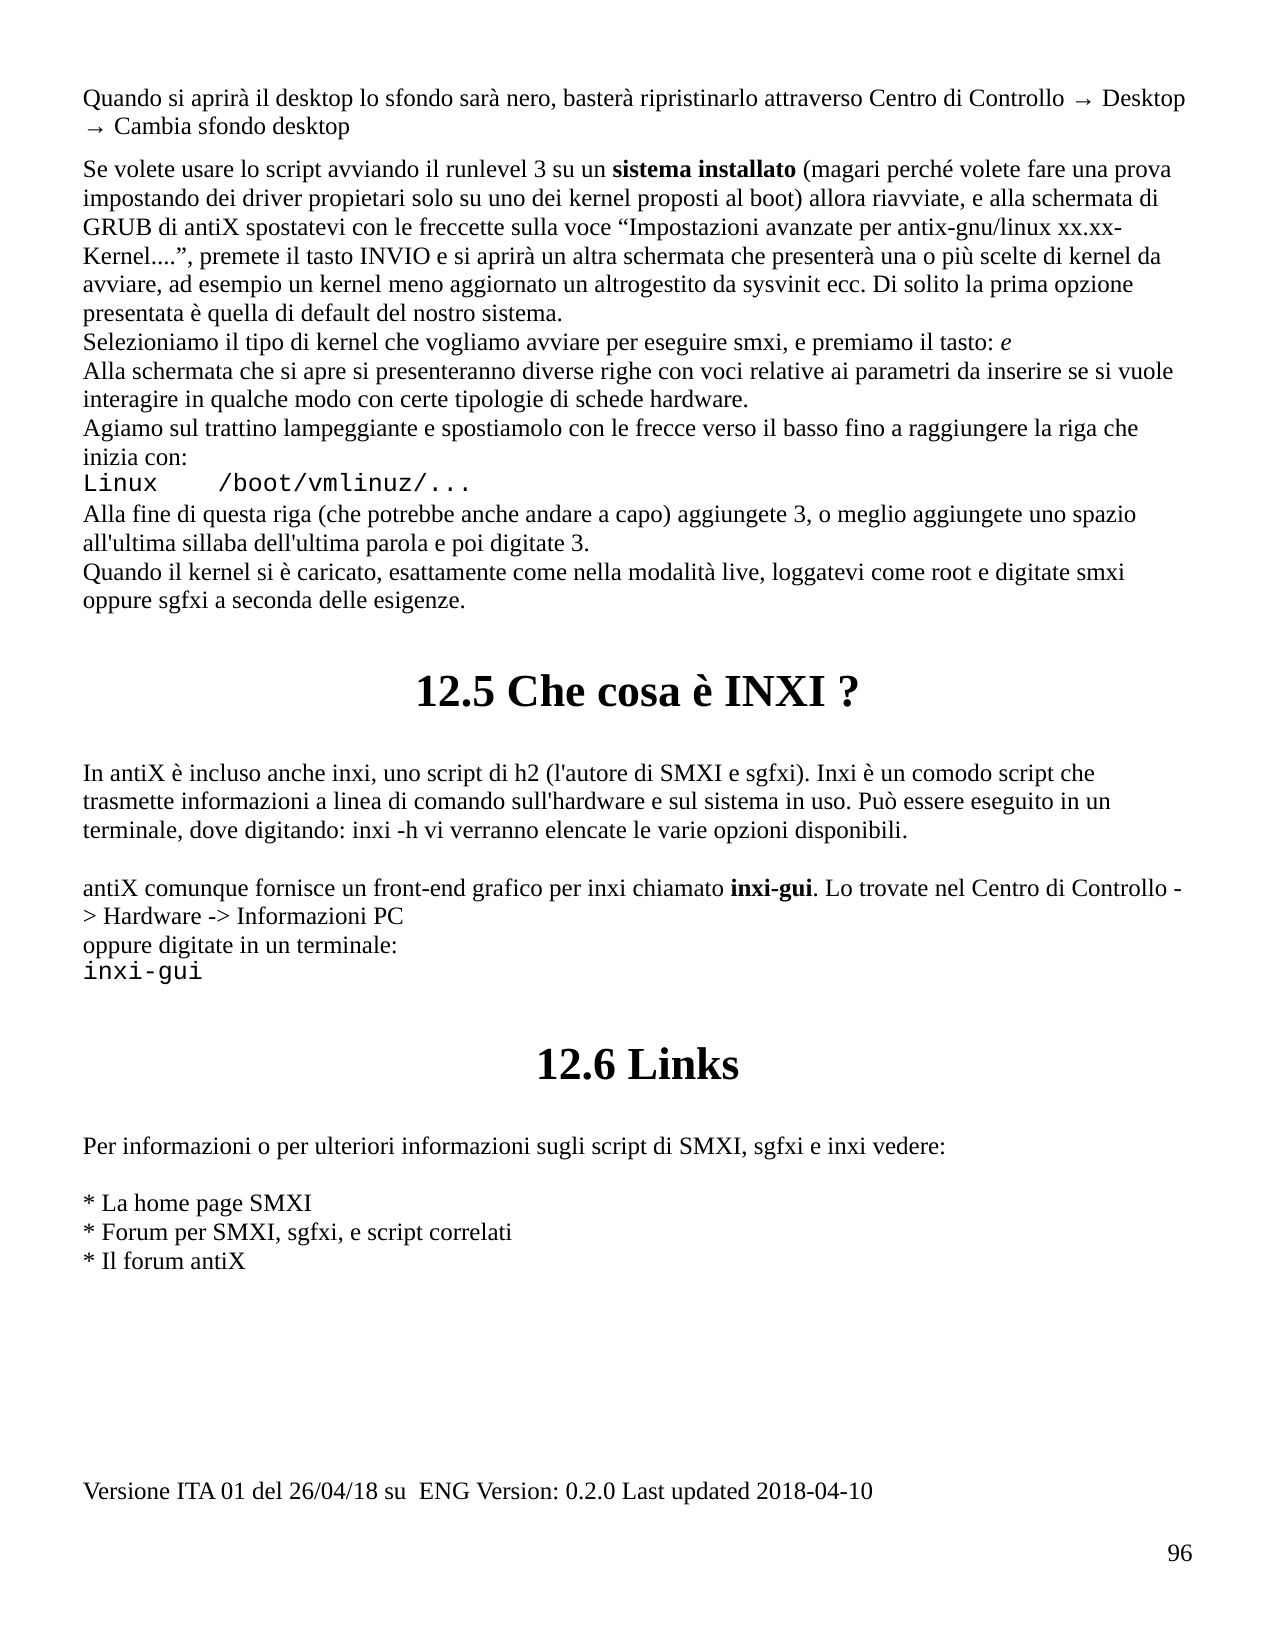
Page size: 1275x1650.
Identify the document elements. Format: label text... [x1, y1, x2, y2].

text Alla schermata che si apre si presenteranno diverse righe con voci relative ai parametri da inserire se si vuole interagire in qualche modo con certe tipologie di schede hardware. [83, 356, 1192, 413]
text * Forum per SMXI, sgfxi, e script correlati [83, 1217, 1192, 1246]
text * La home page SMXI [83, 1188, 1192, 1217]
text Linux /boot/vmlinuz/... [83, 471, 1192, 499]
text Per informazioni o per ulteriori informazioni sugli script di SMXI, sgfxi e inxi vedere: [83, 1131, 1192, 1159]
text Quando il kernel si è caricato, esattamente come nella modalità live, loggatevi come root e digitate smxi oppure sgfxi a seconda delle esigenze. [83, 557, 1192, 614]
text * Il forum antiX [83, 1246, 1192, 1274]
text oppure digitate in un terminale: [83, 930, 1192, 959]
text inxi-gui [83, 959, 1192, 987]
text Se volete usare lo script avviando il runlevel 3 su un sistema installato (magari perché volete fare una prova impostando dei driver propietari solo su uno dei kernel proposti al boot) allora riavviate, e alla schermata di GRUB di antiX spostatevi con le freccette sulla voce “Impostazioni avanzate per antix-gnu/linux xx.xx-Kernel....”, premete il tasto INVIO e si aprirà un altra schermata che presenterà una o più scelte di kernel da avviare, ad esempio un kernel meno aggiornato un altrogestito da sysvinit ecc. Di solito la prima opzione presentata è quella di default del nostro sistema. [83, 154, 1192, 327]
subtitle 12.5 Che cosa è INXI ? [83, 664, 1192, 716]
text antiX comunque fornisce un front-end grafico per inxi chiamato inxi-gui. Lo trovate nel Centro di Controllo -> Hardware -> Informazioni PC [83, 873, 1192, 930]
text Selezioniamo il tipo di kernel che vogliamo avviare per eseguire smxi, e premiamo il tasto: e [83, 327, 1192, 356]
text In antiX è incluso anche inxi, uno script di h2 (l'autore di SMXI e sgfxi). Inxi è un comodo script che trasmette informazioni a linea di comando sull'hardware e sul sistema in uso. Può essere eseguito in un terminale, dove digitando: inxi -h vi verranno elencate le varie opzioni disponibili. [83, 758, 1192, 844]
text Agiamo sul trattino lampeggiante e spostiamolo con le frecce verso il basso fino a raggiungere la riga che inizia con: [83, 413, 1192, 471]
text Versione ITA 01 del 26/04/18 su ENG Version: 0.2.0 Last updated 2018-04-10 [83, 1476, 1192, 1504]
subtitle 12.6 Links [83, 1037, 1192, 1089]
text Alla fine di questa riga (che potrebbe anche andare a capo) aggiungete 3, o meglio aggiungete uno spazio all'ultima sillaba dell'ultima parola e poi digitate 3. [83, 499, 1192, 557]
text Quando si aprirà il desktop lo sfondo sarà nero, basterà ripristinarlo attraverso Centro di Controllo → Desktop → Cambia sfondo desktop [83, 83, 1192, 140]
